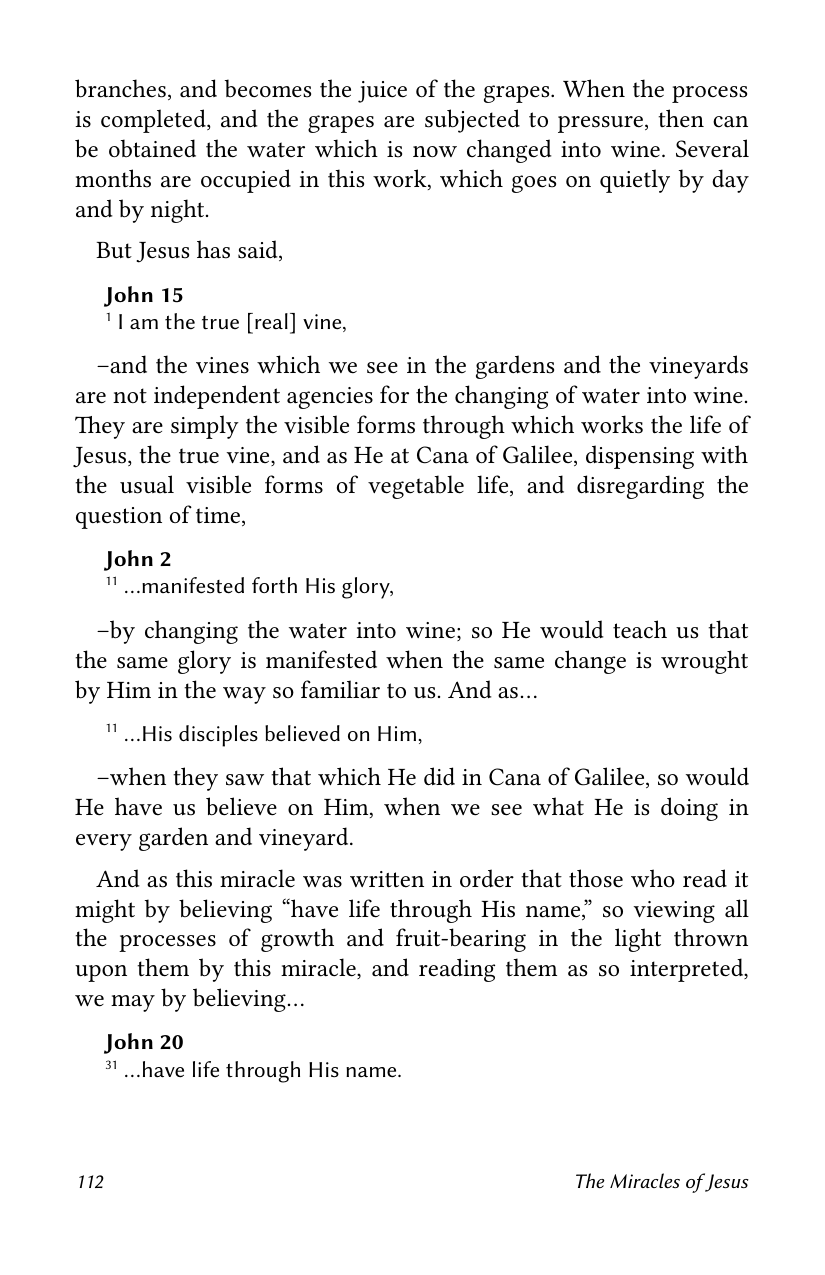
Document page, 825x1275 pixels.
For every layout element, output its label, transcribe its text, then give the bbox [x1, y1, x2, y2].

text 11 ...manifested forth His glory, [105, 573, 720, 599]
text John 15 [105, 281, 750, 308]
text –when they saw that which He did in Cana of Galilee, so would He have us believe on Him, when we see what He is doing in every garden and vineyard. [75, 763, 750, 851]
text 1 I am the true [real] vine, [105, 309, 720, 335]
text But Jesus has said, [75, 237, 750, 265]
text 31 ...have life through His name. [105, 1057, 720, 1083]
text 11 ...His disciples believed on Him, [105, 721, 720, 747]
text –and the vines which we see in the gardens and the vineyards are not independent agencies for the changing of water into wine. They are simply the visible forms through which works the life of Jesus, the true vine, and as He at Cana of Galilee, dispensing with the usual visible forms of vegetable life, and disregarding the question of time, [75, 351, 750, 529]
text John 20 [105, 1029, 750, 1055]
text John 2 [105, 546, 750, 572]
text branches, and becomes the juice of the grapes. When the process is completed, and the grapes are subjected to pressure, then can be obtained the water which is now changed into wine. Several months are occupied in this work, which goes on quietly by day and by night. [75, 75, 750, 223]
text And as this miracle was written in order that those who read it might by believing “have life through His name,” so viewing all the processes of growth and fruit-bearing in the light thrown upon them by this miracle, and reading them as so interpreted, we may by believing… [75, 865, 750, 1013]
text –by changing the water into wine; so He would teach us that the same glory is manifested when the same change is wrought by Him in the way so familiar to us. And as… [75, 616, 750, 704]
